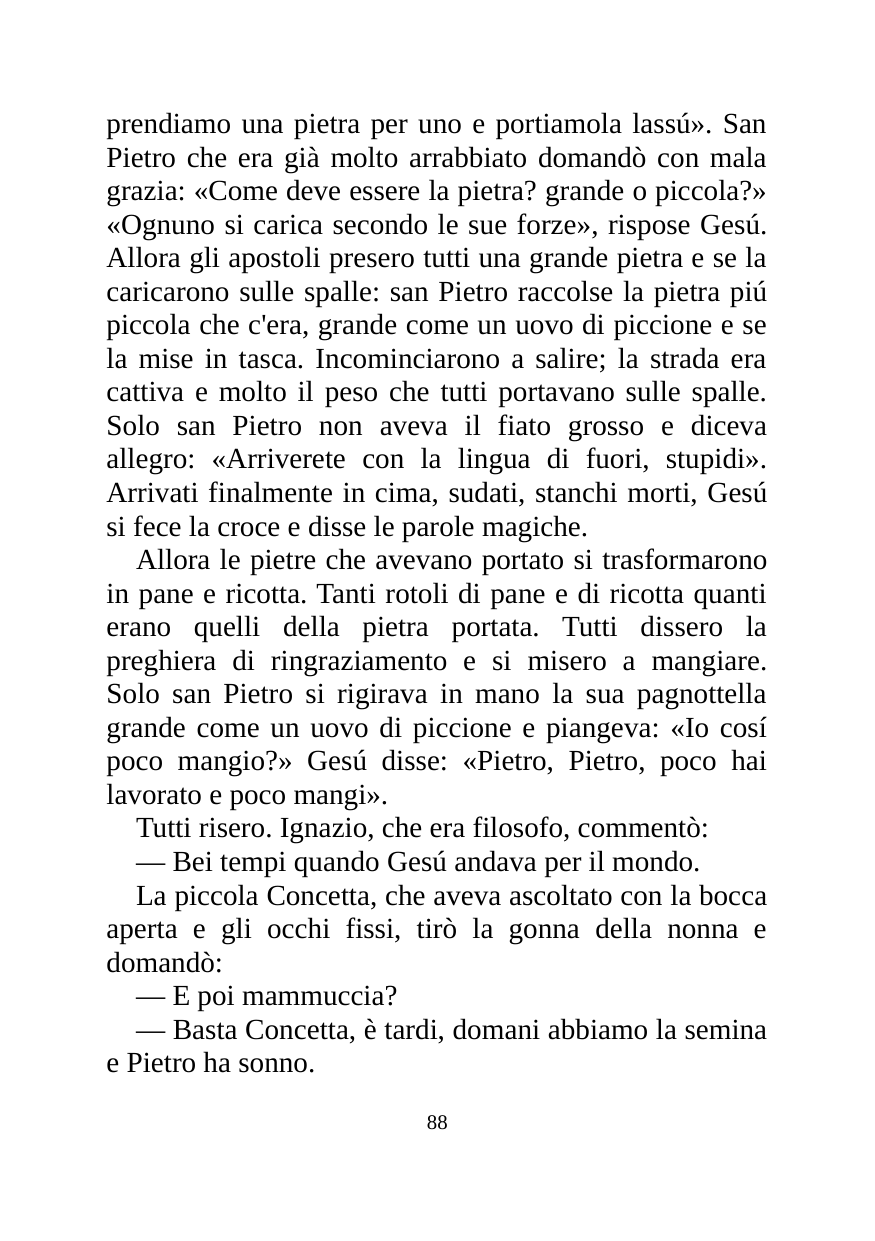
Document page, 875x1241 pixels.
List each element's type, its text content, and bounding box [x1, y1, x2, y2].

text — Bei tempi quando Gesú andava per il mondo. [106, 844, 768, 878]
text Allora le pietre che avevano portato si trasformarono in pane e ricotta. Tanti rotoli di pane e di ricotta quanti erano quelli della pietra portata. Tutti dissero la preghiera di ringraziamento e si misero a mangiare. Solo san Pietro si rigirava in mano la sua pagnottella grande come un uovo di piccione e piangeva: «Io cosí poco mangio?» Gesú disse: «Pietro, Pietro, poco hai lavorato e poco mangi». [106, 542, 768, 811]
text prendiamo una pietra per uno e portiamola lassú». San Pietro che era già molto arrabbiato domandò con mala grazia: «Come deve essere la pietra? grande o piccola?» «Ognuno si carica secondo le sue forze», rispose Gesú. Allora gli apostoli presero tutti una grande pietra e se la caricarono sulle spalle: san Pietro raccolse la pietra piú piccola che c'era, grande come un uovo di piccione e se la mise in tasca. Incominciarono a salire; la strada era cattiva e molto il peso che tutti portavano sulle spalle. Solo san Pietro non aveva il fiato grosso e diceva allegro: «Arriverete con la lingua di fuori, stupidi». Arrivati finalmente in cima, sudati, stanchi morti, Gesú si fece la croce e disse le parole magiche. [106, 106, 768, 542]
text — Basta Concetta, è tardi, domani abbiamo la semina e Pietro ha sonno. [106, 1012, 768, 1079]
text Tutti risero. Ignazio, che era filosofo, commentò: [106, 811, 768, 844]
text — E poi mammuccia? [106, 978, 768, 1012]
text La piccola Concetta, che aveva ascoltato con la bocca aperta e gli occhi fissi, tirò la gonna della nonna e domandò: [106, 878, 768, 978]
